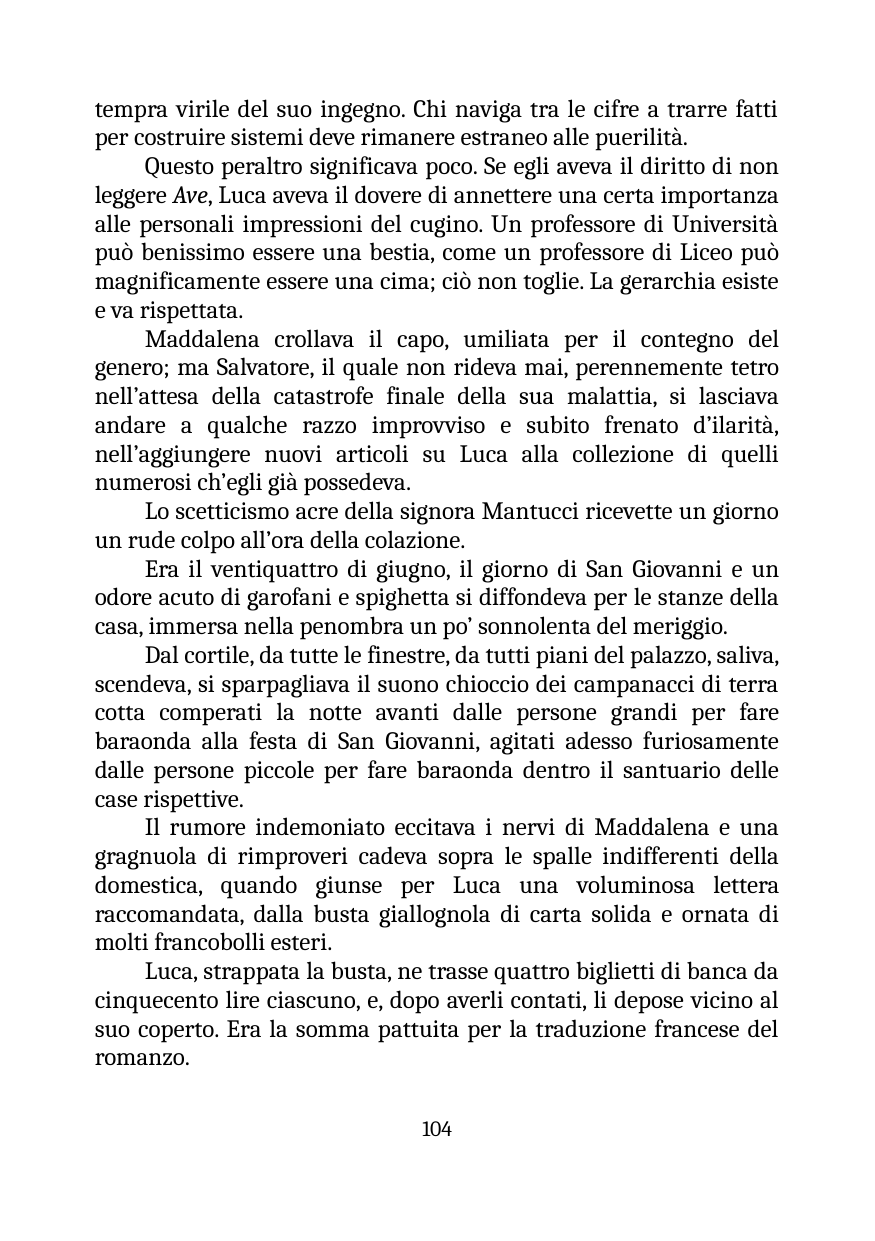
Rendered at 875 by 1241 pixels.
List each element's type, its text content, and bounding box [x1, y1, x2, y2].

text tempra virile del suo ingegno. Chi naviga tra le cifre a trarre fatti per costruire sistemi deve rimanere estraneo alle puerilità. [94, 94, 779, 152]
text Era il ventiquattro di giugno, il giorno di San Giovanni e un odore acuto di garofani e spighetta si diffondeva per le stanze della casa, immersa nella penombra un po’ sonnolenta del meriggio. [94, 554, 779, 641]
text Lo scetticismo acre della signora Mantucci ricevette un giorno un rude colpo all’ora della colazione. [94, 497, 779, 554]
text Maddalena crollava il capo, umiliata per il contegno del genero; ma Salvatore, il quale non rideva mai, perennemente tetro nell’attesa della catastrofe finale della sua malattia, si lasciava andare a qualche razzo improvviso e subito frenato d’ilarità, nell’aggiungere nuovi articoli su Luca alla collezione di quelli numerosi ch’egli già possedeva. [94, 324, 779, 497]
text Dal cortile, da tutte le finestre, da tutti piani del palazzo, saliva, scendeva, si sparpagliava il suono chioccio dei campanacci di terra cotta comperati la notte avanti dalle persone grandi per fare baraonda alla festa di San Giovanni, agitati adesso furiosamente dalle persone piccole per fare baraonda dentro il santuario delle case rispettive. [94, 641, 779, 813]
text Il rumore indemoniato eccitava i nervi di Maddalena e una gragnuola di rimproveri cadeva sopra le spalle indifferenti della domestica, quando giunse per Luca una voluminosa lettera raccomandata, dalla busta giallognola di carta solida e ornata di molti francobolli esteri. [94, 813, 779, 957]
text Luca, strappata la busta, ne trasse quattro biglietti di banca da cinquecento lire ciascuno, e, dopo averli contati, li depose vicino al suo coperto. Era la somma pattuita per la traduzione francese del romanzo. [94, 957, 779, 1072]
text Questo peraltro significava poco. Se egli aveva il diritto di non leggere Ave, Luca aveva il dovere di annettere una certa importanza alle personali impressioni del cugino. Un professore di Università può benissimo essere una bestia, come un professore di Liceo può magnificamente essere una cima; ciò non toglie. La gerarchia esiste e va rispettata. [94, 152, 779, 324]
